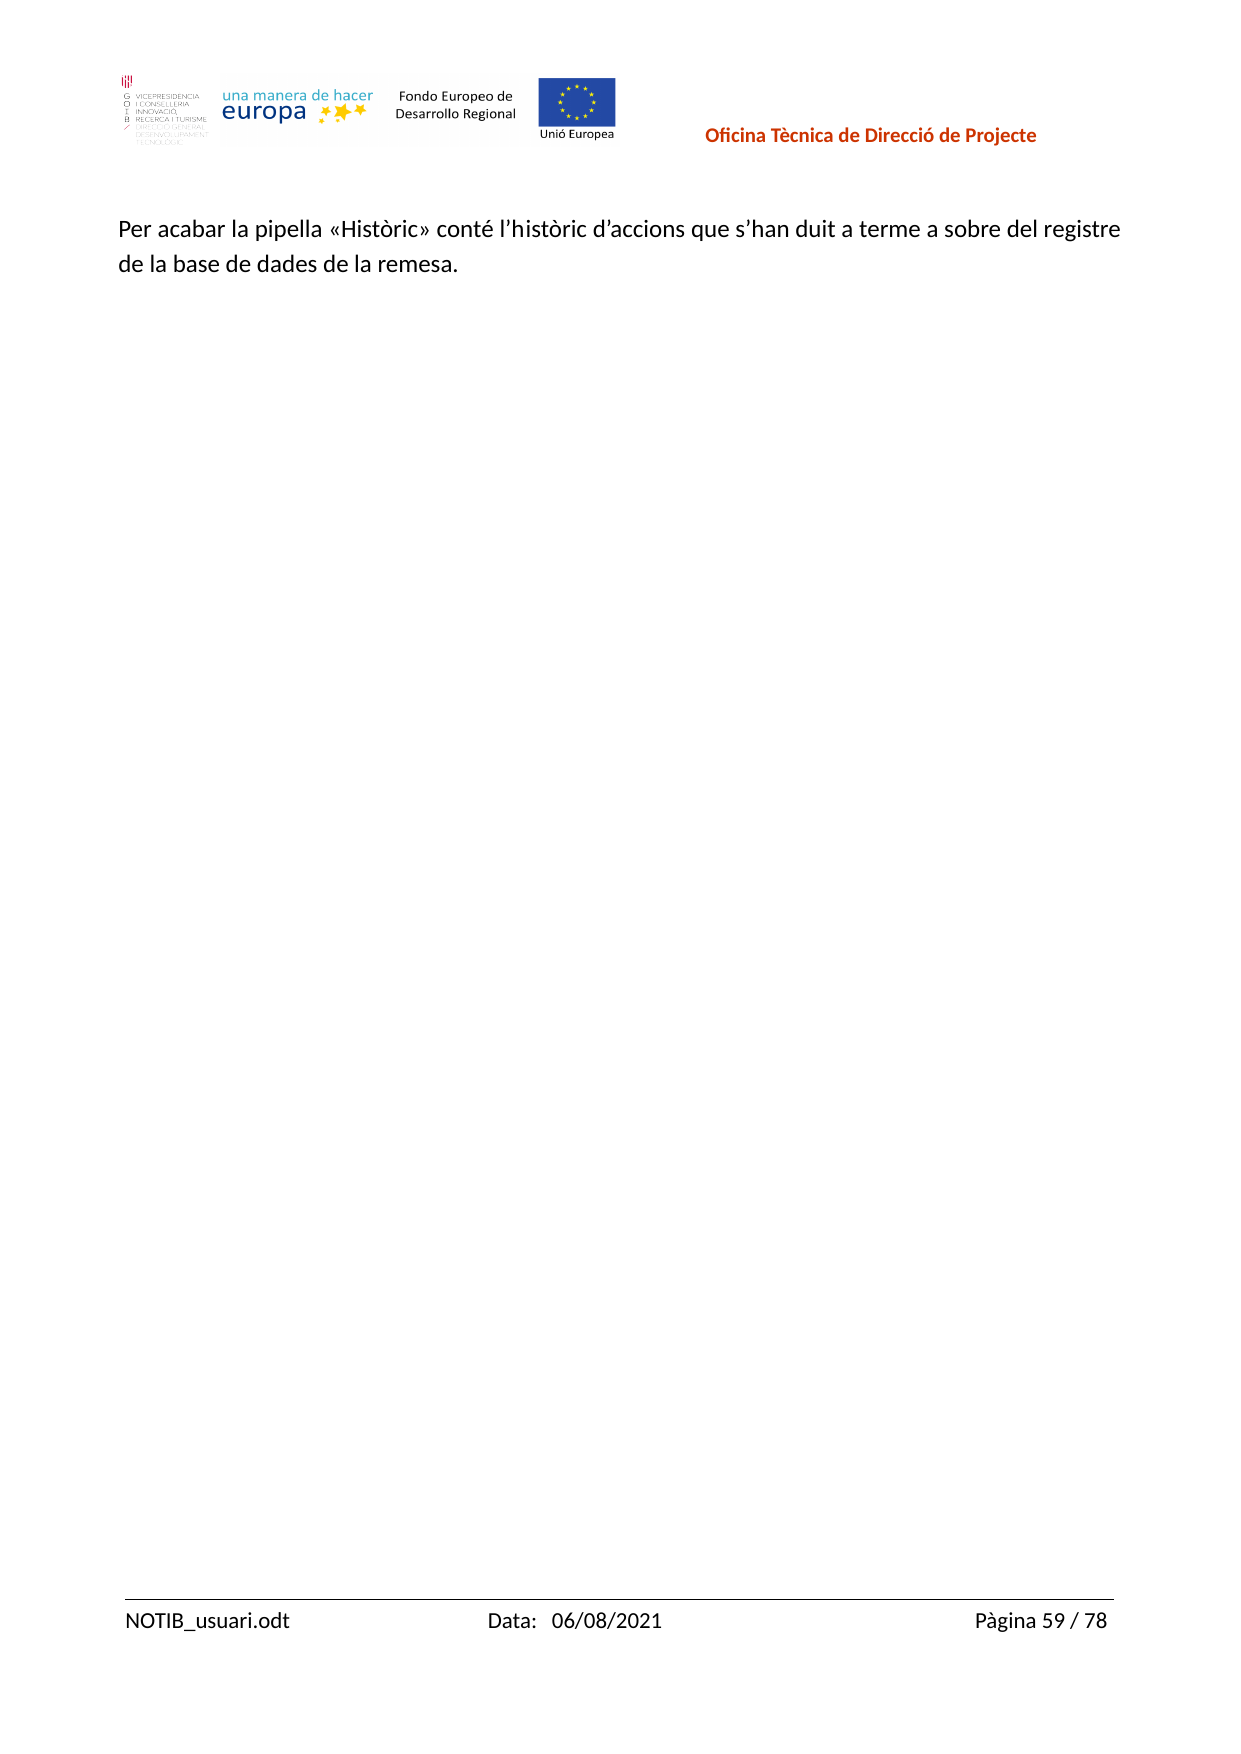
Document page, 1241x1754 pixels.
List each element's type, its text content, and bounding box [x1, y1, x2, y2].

picture [118, 73, 213, 147]
text Per acabar la pipella «Històric» conté l’històric d’accions que s’han duit a terme a sobre del registre de la base de dades de la remesa. [118, 213, 1122, 278]
picture [219, 73, 621, 147]
